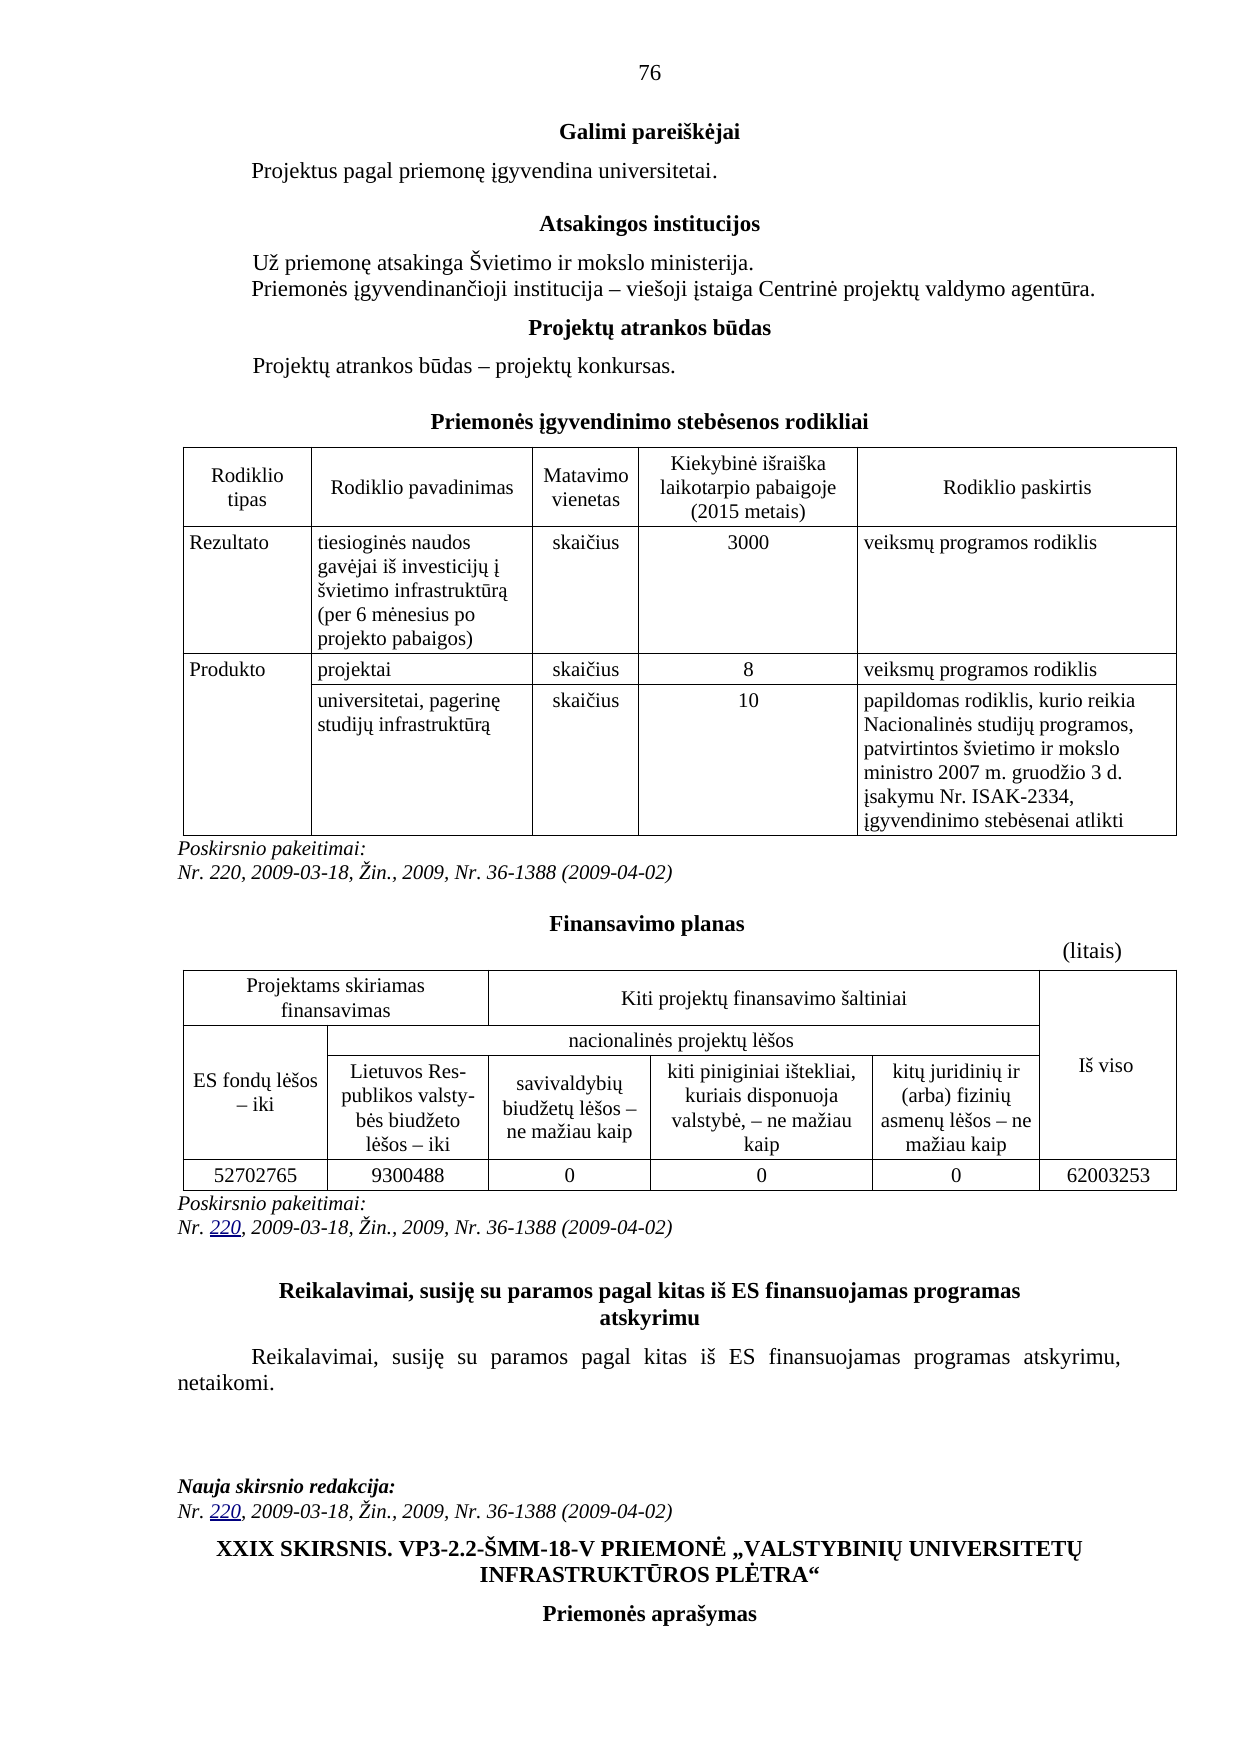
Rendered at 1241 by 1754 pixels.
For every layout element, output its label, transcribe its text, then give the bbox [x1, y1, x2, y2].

table_cell savivaldybių biudžetų lėšos – ne mažiau kaip [489, 1056, 650, 1158]
text Nr. 220, 2009-03-18, Žin., 2009, Nr. 36-1388 (2009-04-02) [177, 1498, 1122, 1523]
table_cell 8 [639, 654, 857, 684]
table_header Rodiklio tipas [184, 448, 311, 526]
text Už priemonę atsakinga Švietimo ir mokslo ministerija. [177, 248, 1122, 275]
table_cell projektai [312, 654, 532, 684]
table_header Projektams skiriamas finansavimas [184, 971, 488, 1024]
table_cell veiksmų programos rodiklis [858, 654, 1176, 684]
table_header Rodiklio pavadinimas [312, 448, 532, 526]
table_cell skaičius [533, 654, 638, 684]
table_cell skaičius [533, 527, 638, 653]
table_cell kitų juridinių ir (arba) fizinių asmenų lėšos – ne mažiau kaip [873, 1056, 1039, 1158]
table_cell 62003253 [1040, 1160, 1176, 1189]
text Projektus pagal priemonę įgyvendina universitetai. [177, 157, 1122, 183]
text Projektų atrankos būdas – projektų konkursas. [215, 353, 1122, 379]
table_cell 52702765 [184, 1160, 327, 1189]
text XXIX SKIRSNIS. VP3-2.2-ŠMM-18-V PRIEMONĖ „VALSTYBINIŲ UNIVERSITETŲ INFRASTRUKTŪROS PLĖTRA“ [177, 1535, 1122, 1588]
table_cell ES fondų lėšos – iki [184, 1026, 327, 1158]
table_cell nacionalinės projektų lėšos [328, 1026, 1039, 1055]
text Reikalavimai, susiję su paramos pagal kitas iš ES finansuojamas programas atskyrimu, netaikomi. [177, 1343, 1122, 1395]
text Priemonės įgyvendinančioji institucija – viešoji įstaiga Centrinė projektų valdymo agentūra. [177, 275, 1122, 301]
table_cell papildomas rodiklis, kurio reikia Nacionalinės studijų programos, patvirtintos švietimo ir mokslo ministro 2007 m. gruodžio 3 d. įsakymu Nr. ISAK-2334, įgyvendinimo stebėsenai atlikti [858, 685, 1176, 835]
table_cell kiti piniginiai ištekliai, kuriais disponuoja valstybė, – ne mažiau kaip [651, 1056, 872, 1158]
table_cell 3000 [639, 527, 857, 653]
text Priemonės aprašymas [177, 1600, 1122, 1627]
table_header Matavimo vienetas [533, 448, 638, 526]
table_cell skaičius [533, 685, 638, 835]
table_header Iš viso [1040, 971, 1176, 1158]
table_cell 10 [639, 685, 857, 835]
text Poskirsnio pakeitimai: [177, 1191, 1122, 1214]
text Galimi pareiškėjai [177, 118, 1122, 144]
text Nauja skirsnio redakcija: [177, 1474, 1122, 1498]
table_cell universitetai, pagerinę studijų infrastruktūrą [312, 685, 532, 835]
table_cell Produkto [184, 654, 311, 835]
text Reikalavimai, susiję su paramos pagal kitas iš ES finansuojamas programas atskyrimu [177, 1277, 1122, 1330]
table_header Kiti projektų finansavimo šaltiniai [489, 971, 1039, 1024]
text Finansavimo planas [177, 911, 1122, 937]
text Nr. 220, 2009-03-18, Žin., 2009, Nr. 36-1388 (2009-04-02) [177, 1214, 1122, 1239]
text Poskirsnio pakeitimai: [177, 836, 1122, 860]
table_cell 0 [651, 1160, 872, 1189]
text Projektų atrankos būdas [177, 314, 1122, 340]
table_cell Rezultato [184, 527, 311, 653]
table_cell 0 [489, 1160, 650, 1189]
table_cell tiesioginės naudos gavėjai iš investicijų į švietimo infrastruktūrą (per 6 mėnesius po projekto pabaigos) [312, 527, 532, 653]
text (litais) [177, 937, 1122, 963]
text Atsakingos institucijos [177, 210, 1122, 236]
table_cell veiksmų programos rodiklis [858, 527, 1176, 653]
table_header Rodiklio paskirtis [858, 448, 1176, 526]
table_cell Lietuvos Res­publikos valsty­bės biudžeto lėšos – iki [328, 1056, 488, 1158]
table_cell 9300488 [328, 1160, 488, 1189]
table_cell 0 [873, 1160, 1039, 1189]
text Priemonės įgyvendinimo stebėsenos rodikliai [177, 408, 1122, 434]
text Nr. 220, 2009-03-18, Žin., 2009, Nr. 36-1388 (2009-04-02) [177, 860, 1122, 884]
table_header Kiekybinė išraiška laikotarpio pabaigoje (2015 metais) [639, 448, 857, 526]
